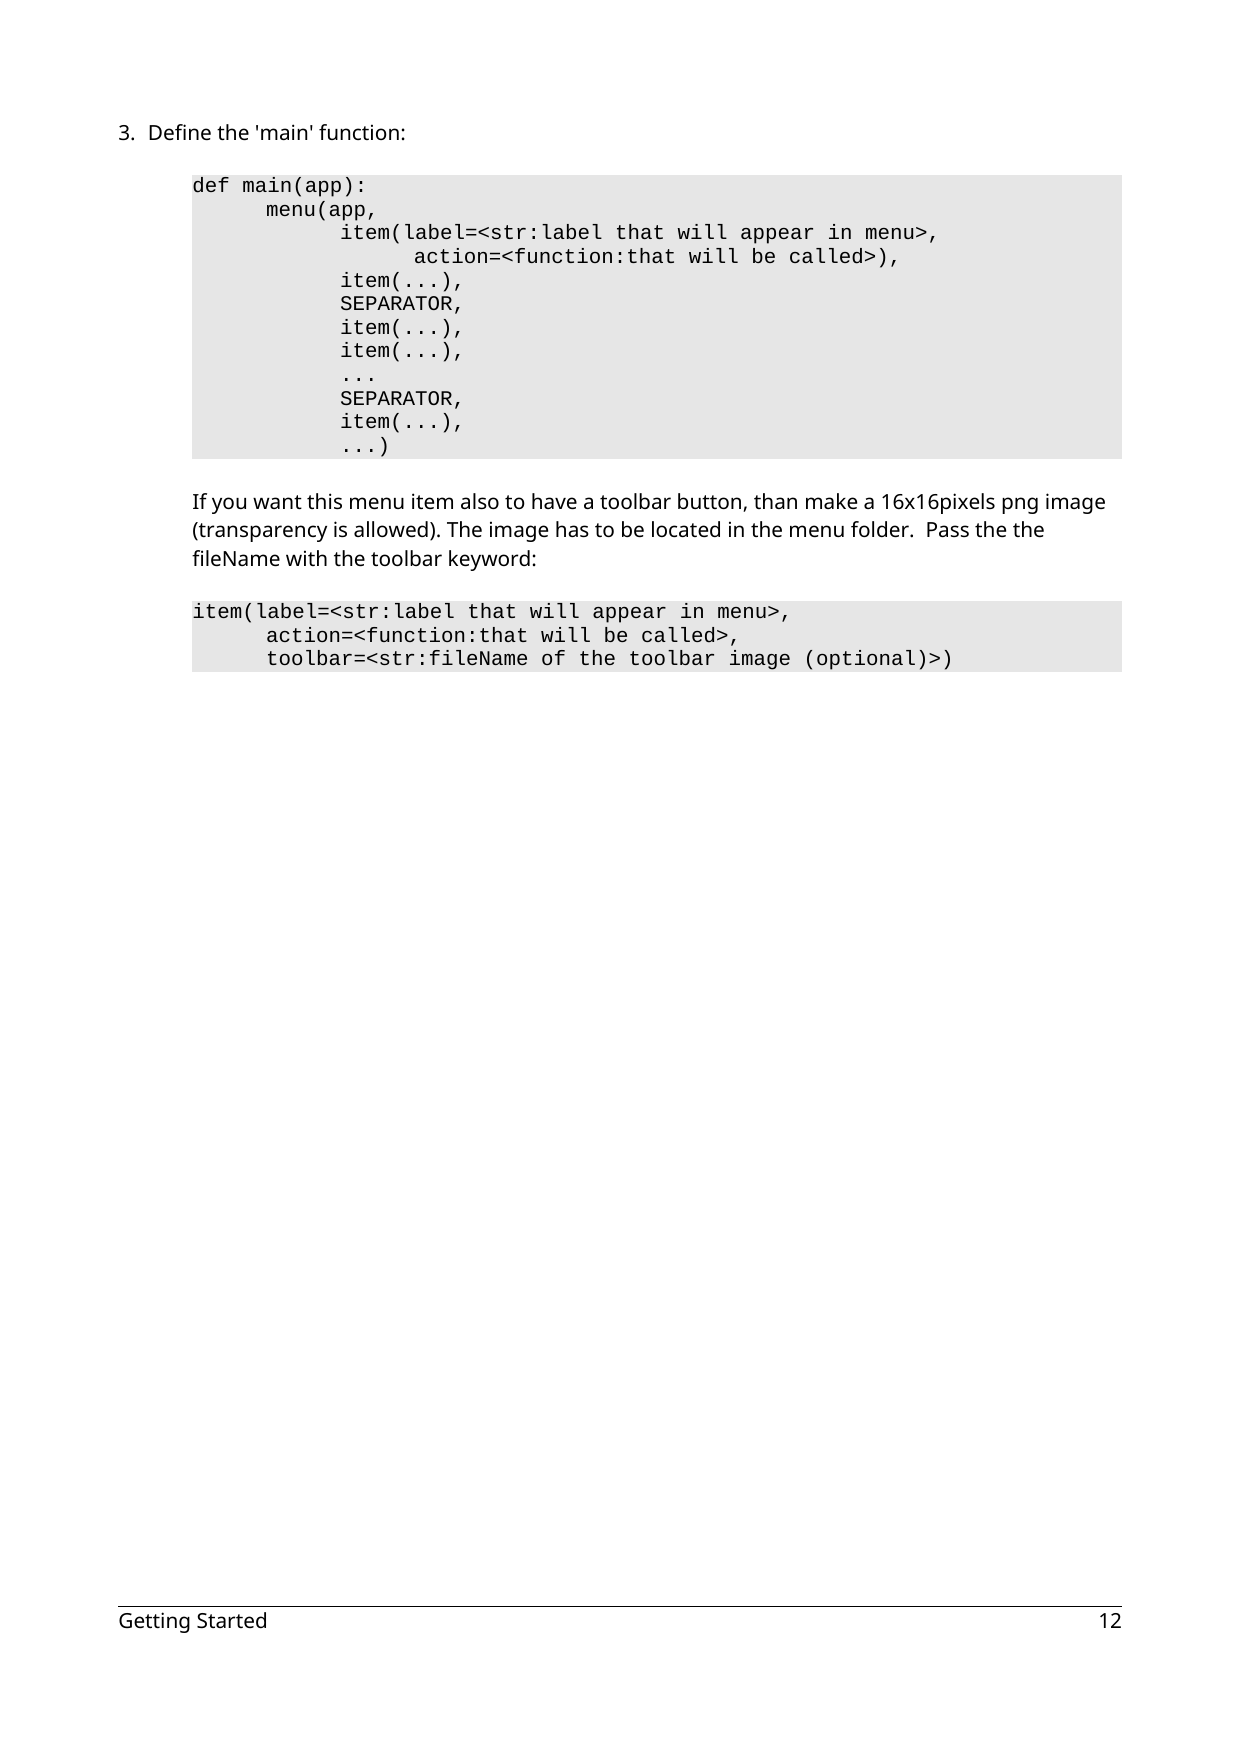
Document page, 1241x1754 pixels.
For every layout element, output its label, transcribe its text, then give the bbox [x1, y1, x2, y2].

text If you want this menu item also to have a toolbar button, than make a 16x16pixels png image (transparency is allowed). The image has to be located in the menu folder. Pass the the fileName with the toolbar keyword: [192, 487, 1122, 572]
text item(...), [192, 269, 1122, 293]
text SEPARATOR, [192, 293, 1122, 317]
text toolbar=<str:fileName of the toolbar image (optional)>) [192, 648, 1122, 672]
text item(label=<str:label that will appear in menu>, [192, 601, 1122, 624]
text item(...), [192, 317, 1122, 341]
text ... [192, 364, 1122, 388]
text item(label=<str:label that will appear in menu>, [192, 222, 1122, 246]
text action=<function:that will be called>, [192, 624, 1122, 648]
text ...) [192, 435, 1122, 459]
text menu(app, [192, 199, 1122, 222]
list Define the 'main' function: [118, 118, 1122, 147]
text item(...), [192, 411, 1122, 435]
text item(...), [192, 341, 1122, 364]
text def main(app): [192, 175, 1122, 199]
text action=<function:that will be called>), [192, 246, 1122, 269]
text SEPARATOR, [192, 388, 1122, 411]
